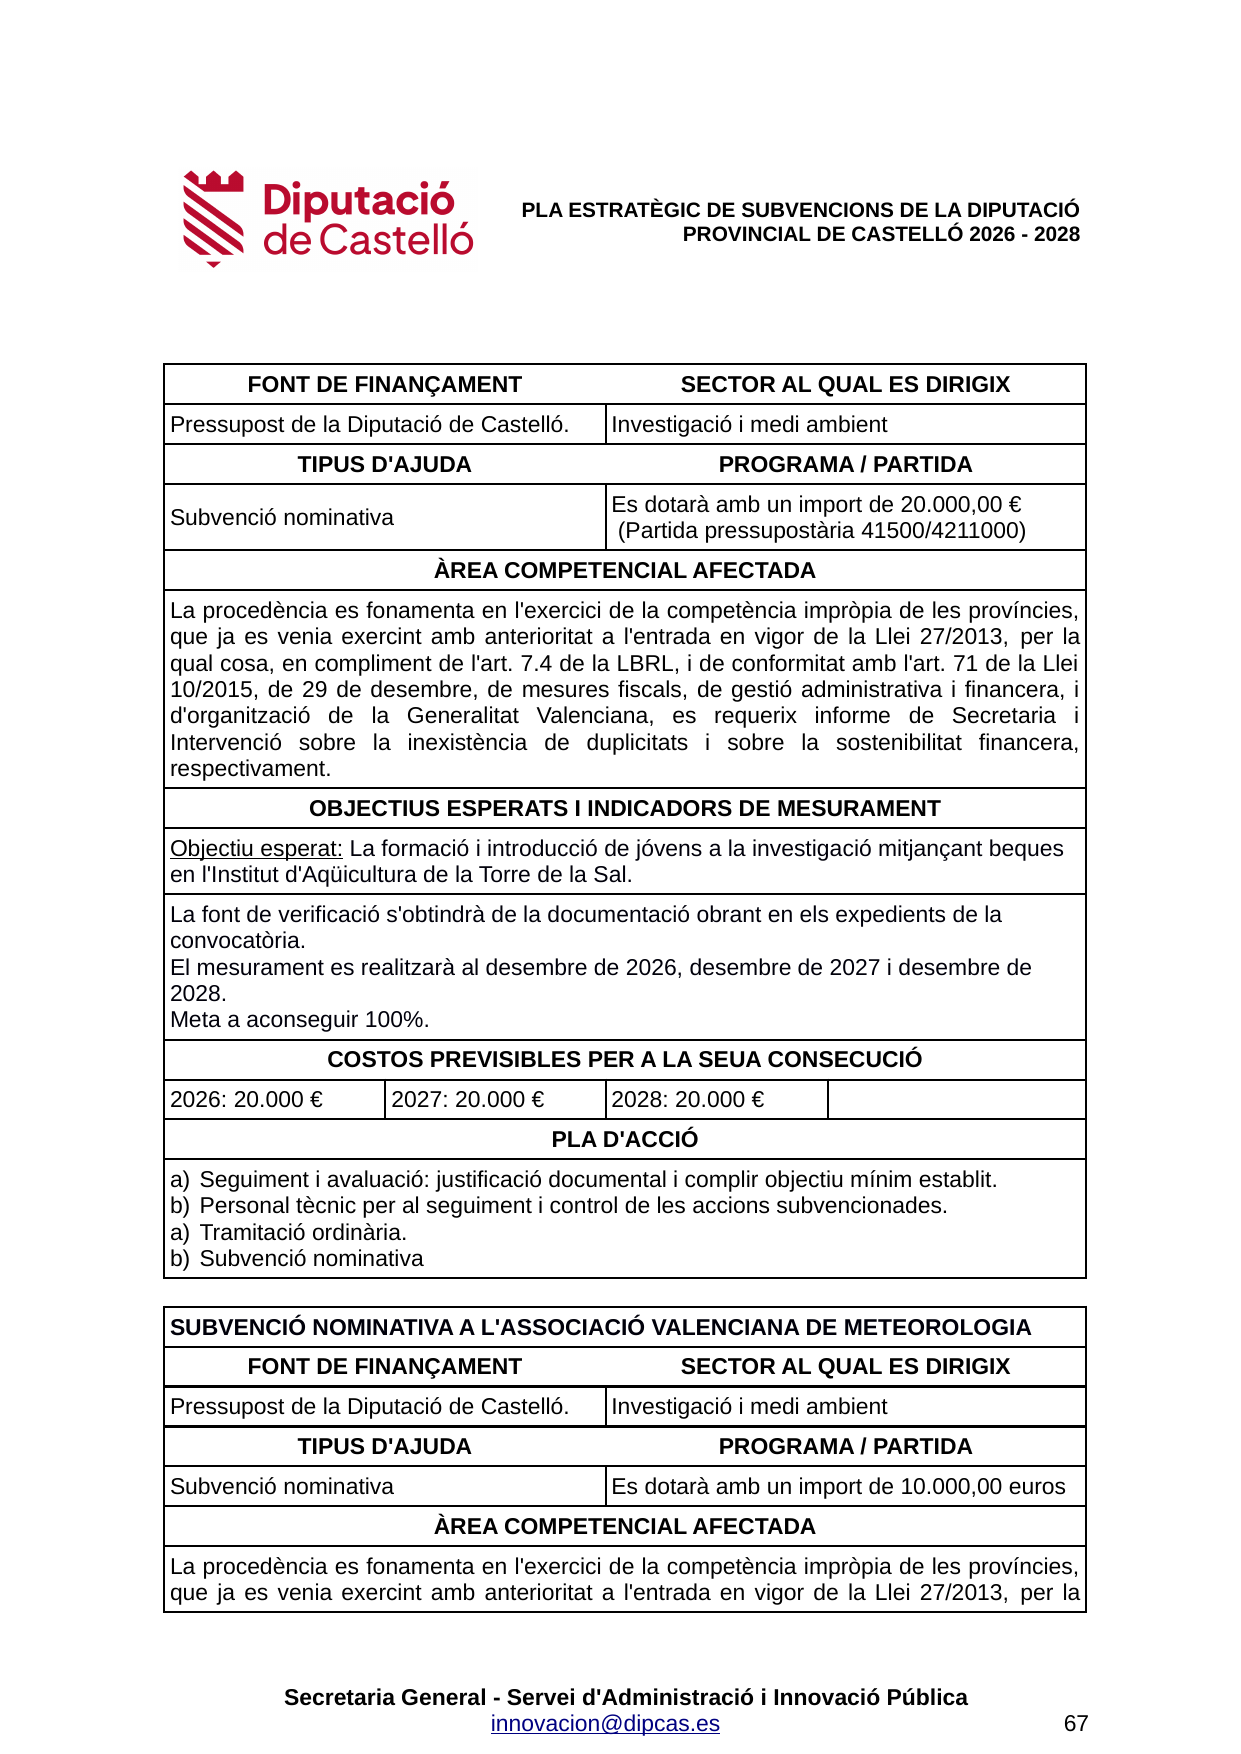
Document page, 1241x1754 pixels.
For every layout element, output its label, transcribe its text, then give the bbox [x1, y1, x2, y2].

table_cell PROGRAMA / PARTIDA [606, 1428, 1085, 1465]
table_cell La font de verificació s'obtindrà de la documentació obrant en els expedients de la convocatòria. El mesurament es realitzarà al desembre de 2026, desembre de 2027 i desembre de 2028. Meta a aconseguir 100%. [165, 895, 1085, 1038]
table_cell Investigació i medi ambient [607, 405, 1085, 443]
table_cell Seguiment i avaluació: justificació documental i complir objectiu mínim establit. Personal tècnic per al seguiment i control de les accions subvencionades. Tramitació ordinària. Subvenció nominativa [165, 1160, 1085, 1277]
picture [178, 167, 478, 272]
table_header SUBVENCIÓ NOMINATIVA A L'ASSOCIACIÓ VALENCIANA DE METEOROLOGIA [165, 1308, 1085, 1346]
table_cell Subvenció nominativa [165, 1467, 605, 1505]
table_cell PROGRAMA / PARTIDA [606, 445, 1085, 483]
table_cell Objectiu esperat: La formació i introducció de jóvens a la investigació mitjançant beques en l'Institut d'Aqüicultura de la Torre de la Sal. [165, 829, 1085, 893]
table_cell 2028: 20.000 € [607, 1081, 827, 1118]
table_cell SECTOR AL QUAL ES DIRIGIX [606, 1348, 1085, 1385]
table_cell 2027: 20.000 € [386, 1081, 605, 1118]
table_cell La procedència es fonamenta en l'exercici de la competència impròpia de les províncies, que ja es venia exercint amb anterioritat a l'entrada en vigor de la Llei 27/2013, per la qual cosa, en compliment de l'art. 7.4 de la LBRL, i de conformitat amb l'art. 71 de la Llei 10/2015, de 29 de desembre, de mesures fiscals, de gestió administrativa i financera, i d'organització de la Generalitat Valenciana, es requerix informe de Secretaria i Intervenció sobre la inexistència de duplicitats i sobre la sostenibilitat financera, respectivament. [165, 591, 1085, 787]
table_cell ÀREA COMPETENCIAL AFECTADA [165, 551, 1085, 589]
table_cell TIPUS D'AJUDA [165, 1428, 606, 1465]
table_cell SECTOR AL QUAL ES DIRIGIX [606, 365, 1085, 403]
table_cell PLA D'ACCIÓ [165, 1120, 1085, 1158]
table_cell [829, 1081, 1085, 1118]
table_cell FONT DE FINANÇAMENT [165, 365, 606, 403]
table_cell TIPUS D'AJUDA [165, 445, 606, 483]
table_cell ÀREA COMPETENCIAL AFECTADA [165, 1507, 1085, 1545]
table_cell OBJECTIUS ESPERATS I INDICADORS DE MESURAMENT [165, 789, 1085, 827]
table_cell Subvenció nominativa [165, 485, 605, 549]
table_cell 2026: 20.000 € [165, 1081, 384, 1118]
table_cell Investigació i medi ambient [607, 1388, 1085, 1425]
table_cell Es dotarà amb un import de 10.000,00 euros [607, 1467, 1085, 1505]
table_cell COSTOS PREVISIBLES PER A LA SEUA CONSECUCIÓ [165, 1041, 1085, 1078]
table_cell Es dotarà amb un import de 20.000,00 € (Partida pressupostària 41500/4211000) [607, 485, 1085, 549]
table_cell FONT DE FINANÇAMENT [165, 1348, 606, 1385]
table_cell La procedència es fonamenta en l'exercici de la competència impròpia de les províncies, que ja es venia exercint amb anterioritat a l'entrada en vigor de la Llei 27/2013, per la [165, 1547, 1085, 1611]
table_cell Pressupost de la Diputació de Castelló. [165, 405, 605, 443]
table_cell Pressupost de la Diputació de Castelló. [165, 1388, 605, 1425]
